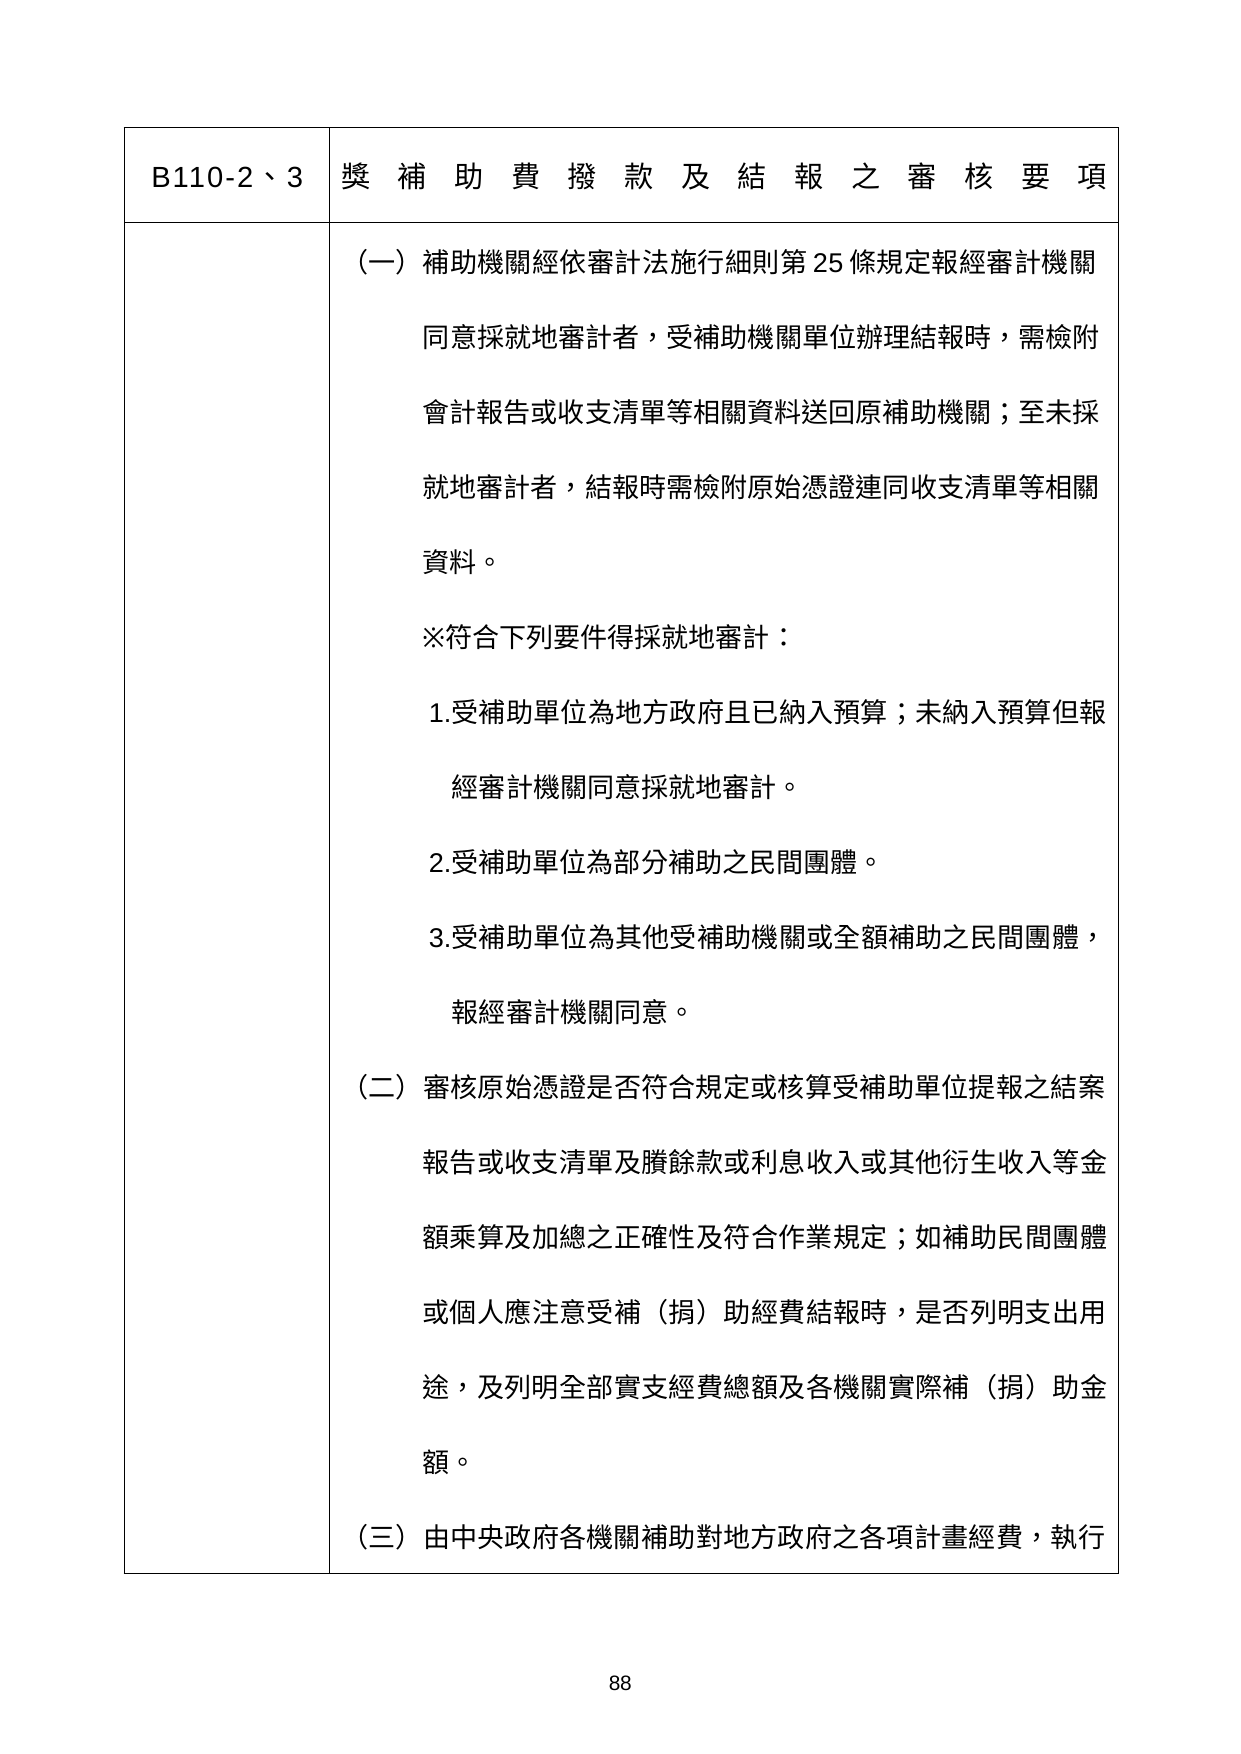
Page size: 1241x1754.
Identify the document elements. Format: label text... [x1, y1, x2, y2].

table_header 獎補助費撥款及結報之審核要項 [330, 128, 1118, 222]
table_cell （一）補助機關經依審計法施行細則第25條規定報經審計機關同意採就地審計者，受補助機關單位辦理結報時，需檢附會計報告或收支清單等相關資料送回原補助機關；至未採就地審計者，結報時需檢附原始憑證連同收支清單等相關資料。 ※符合下列要件得採就地審計： 1.受補助單位為地方政府且已納入預算；未納入預算但報經審計機關同意採就地審計。 2.受補助單位為部分補助之民間團體。 3.受補助單位為其他受補助機關或全額補助之民間團體，報經審計機關同意。 （二）審核原始憑證是否符合規定或核算受補助單位提報之結案報告或收支清單及賸餘款或利息收入或其他衍生收入等金額乘算及加總之正確性及符合作業規定；如補助民間團體或個人應注意受補（捐）助經費結報時，是否列明支出用途，及列明全部實支經費總額及各機關實際補（捐）助金額。 （三）由中央政府各機關補助對地方政府之各項計畫經費，執行 [330, 223, 1118, 1573]
table_header B110-2、3 [125, 128, 329, 222]
table_cell [125, 223, 329, 1573]
